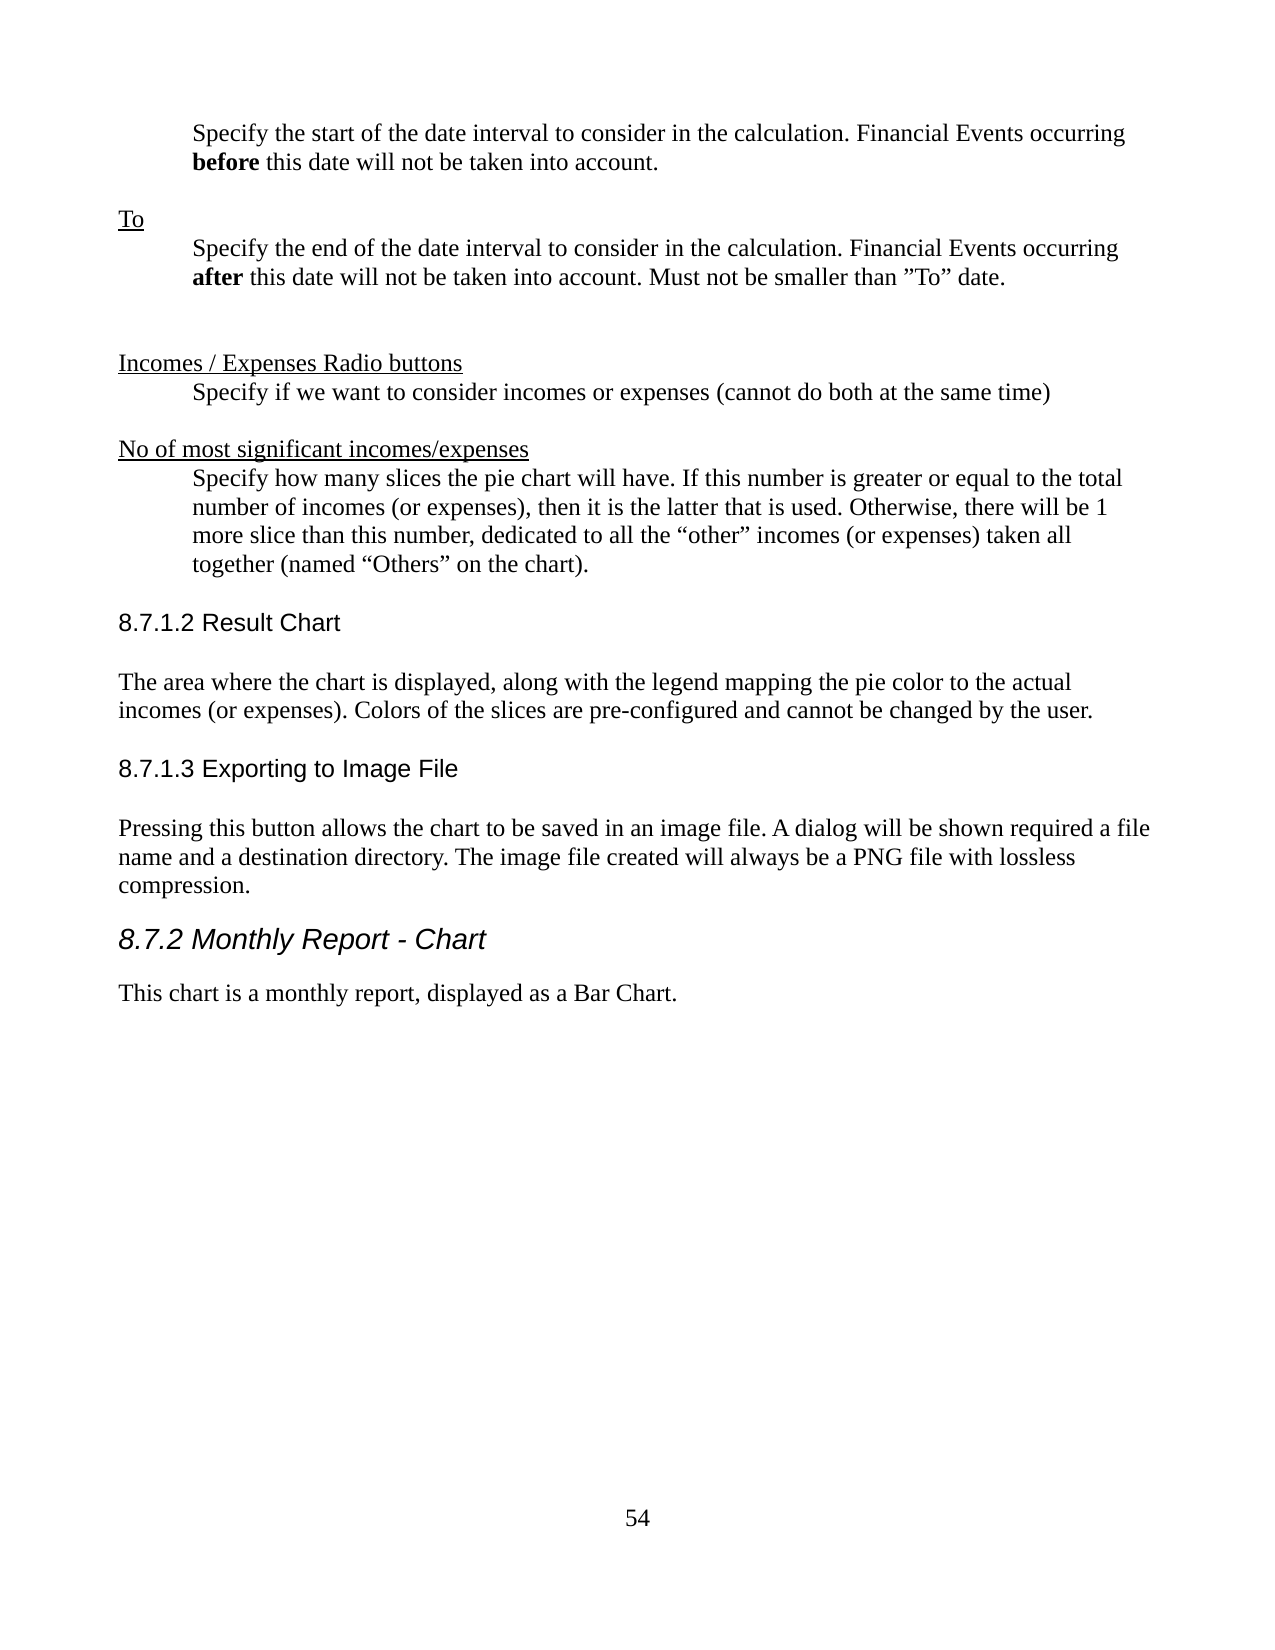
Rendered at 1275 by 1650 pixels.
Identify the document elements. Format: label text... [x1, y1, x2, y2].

subtitle Exporting to Image File [118, 754, 1157, 783]
text Specify the start of the date interval to consider in the calculation. Financial Events occurring before this date will not be taken into account. [192, 118, 1157, 176]
text Specify if we want to consider incomes or expenses (cannot do both at the same time) [192, 377, 1157, 406]
text The area where the chart is displayed, along with the legend mapping the pie color to the actual incomes (or expenses). Colors of the slices are pre-configured and cannot be changed by the user. [118, 667, 1157, 724]
text Incomes / Expenses Radio buttons [118, 348, 1157, 377]
text Specify the end of the date interval to consider in the calculation. Financial Events occurring after this date will not be taken into account. Must not be smaller than ”To” date. [192, 233, 1157, 291]
subtitle Monthly Report - Chart [118, 922, 1157, 955]
text To [118, 204, 1157, 233]
text Specify how many slices the pie chart will have. If this number is greater or equal to the total number of incomes (or expenses), then it is the latter that is used. Otherwise, there will be 1 more slice than this number, dedicated to all the “other” incomes (or expenses) taken all together (named “Others” on the chart). [192, 463, 1157, 578]
text Pressing this button allows the chart to be saved in an image file. A dialog will be shown required a file name and a destination directory. The image file created will always be a PNG file with lossless compression. [118, 813, 1157, 899]
text No of most significant incomes/expenses [118, 434, 1157, 463]
text This chart is a monthly report, displayed as a Bar Chart. [118, 978, 1157, 1007]
subtitle Result Chart [118, 608, 1157, 637]
